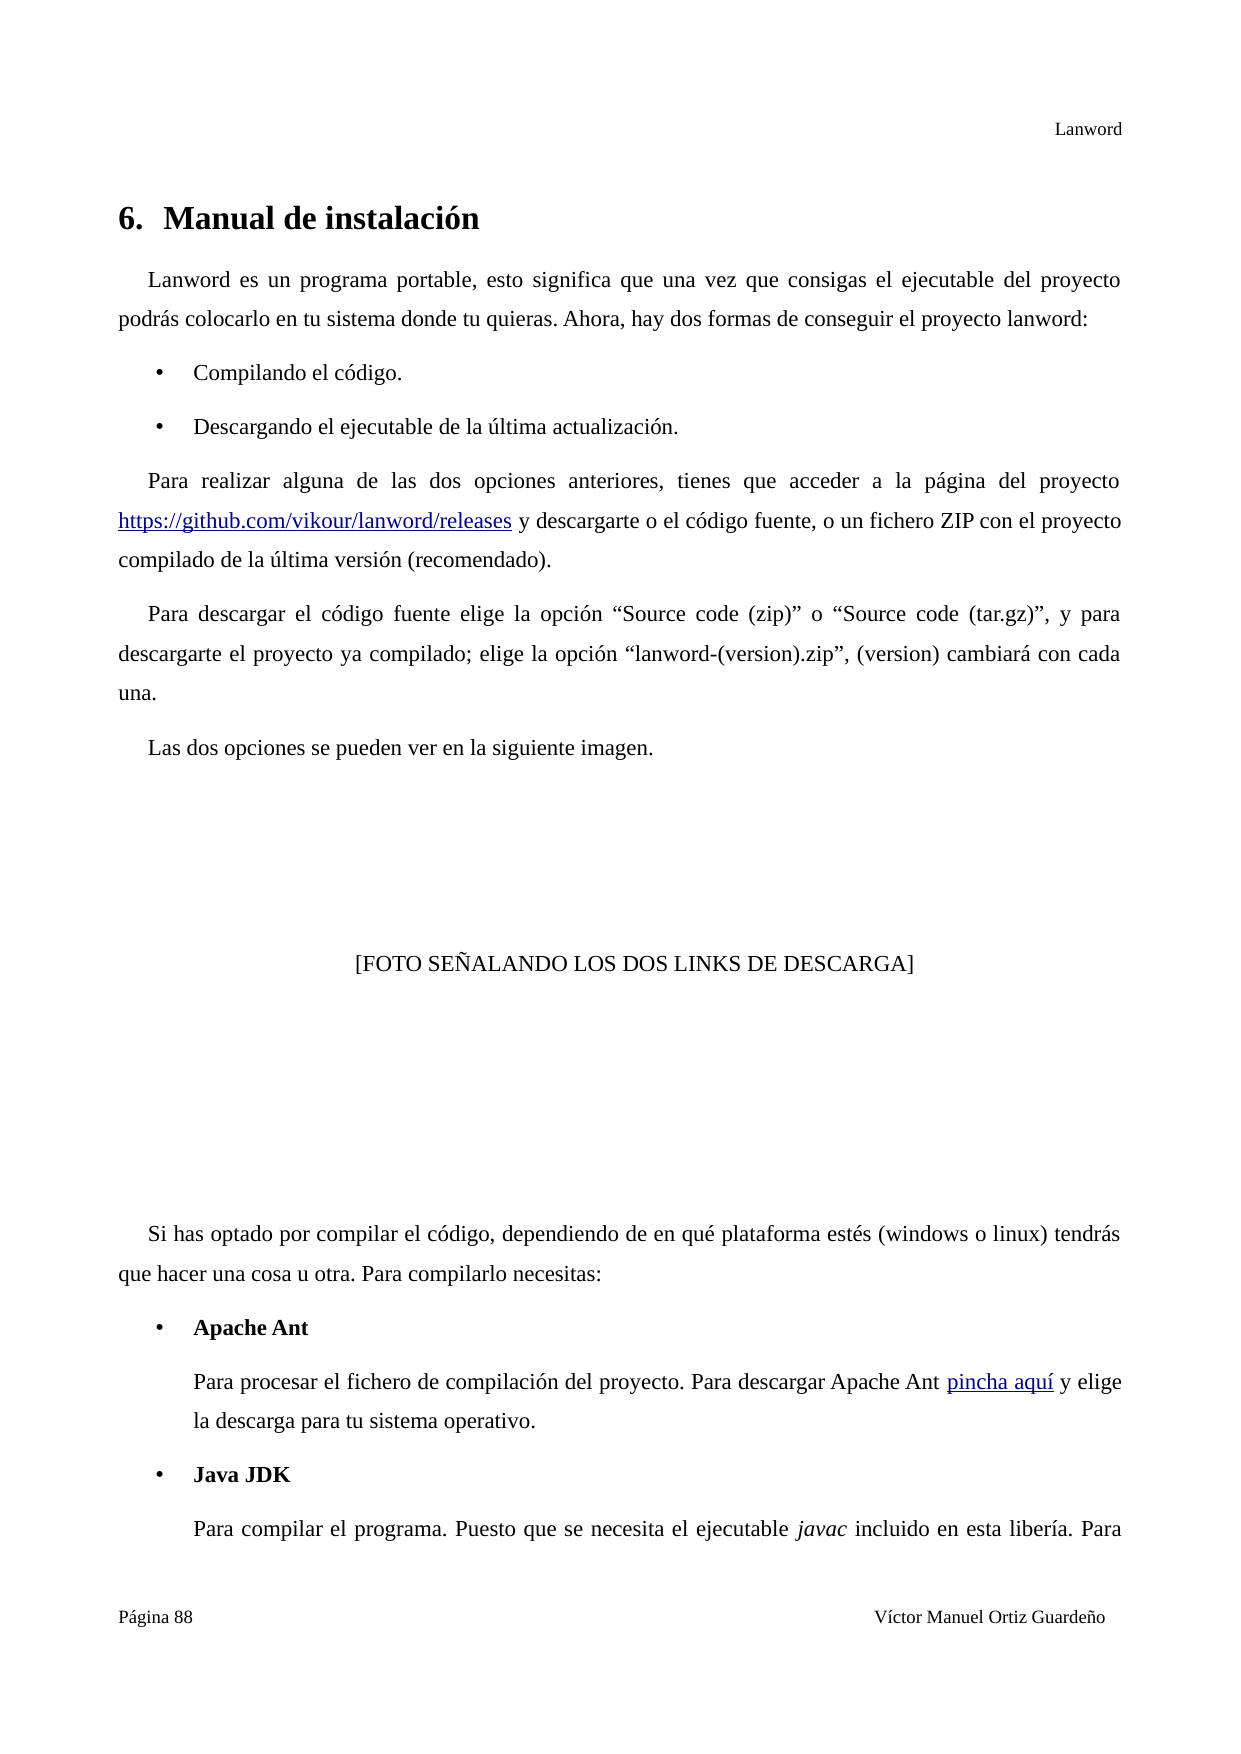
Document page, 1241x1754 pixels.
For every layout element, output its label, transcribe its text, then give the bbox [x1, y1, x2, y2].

text Para descargar el código fuente elige la opción “Source code (zip)” o “Source code (tar.gz)”, y para descargarte el proyecto ya compilado; elige la opción “lanword-(version).zip”, (version) cambiará con cada una. [118, 601, 1122, 706]
subtitle Manual de instalación [118, 198, 1122, 236]
list Para compilar el programa. Puesto que se necesita el ejecutable javac incluido en esta libería. Para [156, 1515, 1122, 1542]
list Java JDK [156, 1461, 1122, 1488]
text Las dos opciones se pueden ver en la siguiente imagen. [118, 733, 1122, 760]
list Apache Ant [156, 1314, 1122, 1340]
list Para procesar el fichero de compilación del proyecto. Para descargar Apache Ant pincha aquí y elige la descarga para tu sistema operativo. [156, 1368, 1122, 1433]
text Si has optado por compilar el código, dependiendo de en qué plataforma estés (windows o linux) tendrás que hacer una cosa u otra. Para compilarlo necesitas: [118, 1220, 1122, 1286]
list Compilando el código. [156, 359, 1122, 386]
text Para realizar alguna de las dos opciones anteriores, tienes que acceder a la página del proyecto https://github.com/vikour/lanword/releases y descargarte o el código fuente, o un fichero ZIP con el proyecto compilado de la última versión (recomendado). [118, 467, 1122, 573]
list Descargando el ejecutable de la última actualización. [156, 413, 1122, 440]
text [FOTO SEÑALANDO LOS DOS LINKS DE DESCARGA] [118, 950, 1122, 976]
text Lanword es un programa portable, esto significa que una vez que consigas el ejecutable del proyecto podrás colocarlo en tu sistema donde tu quieras. Ahora, hay dos formas de conseguir el proyecto lanword: [118, 266, 1122, 332]
